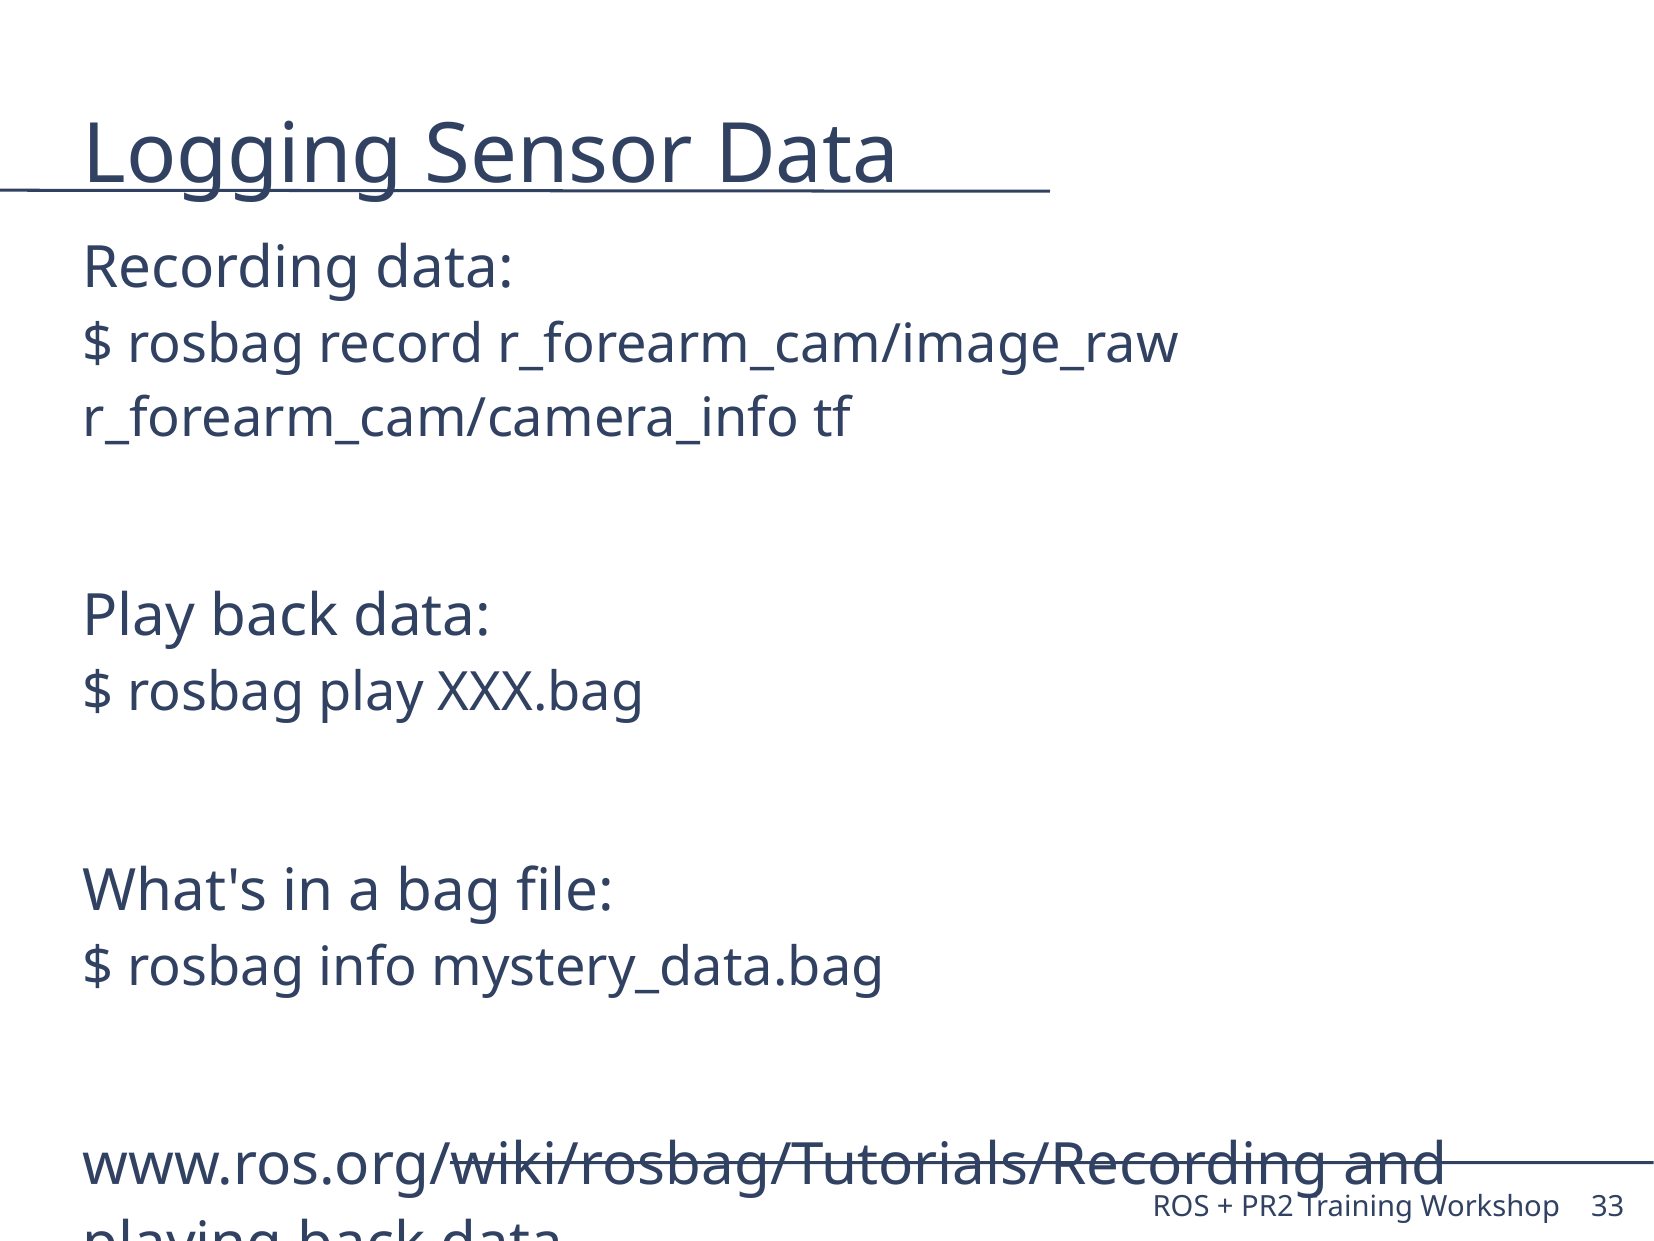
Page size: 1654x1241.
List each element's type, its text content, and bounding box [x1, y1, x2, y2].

list Recording data: $ rosbag record r_forearm_cam/image_raw r_forearm_cam/camera_info tf Play back data: $ rosbag play XXX.bag What's in a bag file: $ rosbag info mystery_data.bag www.ros.org/wiki/rosbag/Tutorials/Recording and playing back data [82, 225, 1613, 1163]
title Logging Sensor Data [82, 75, 1571, 225]
